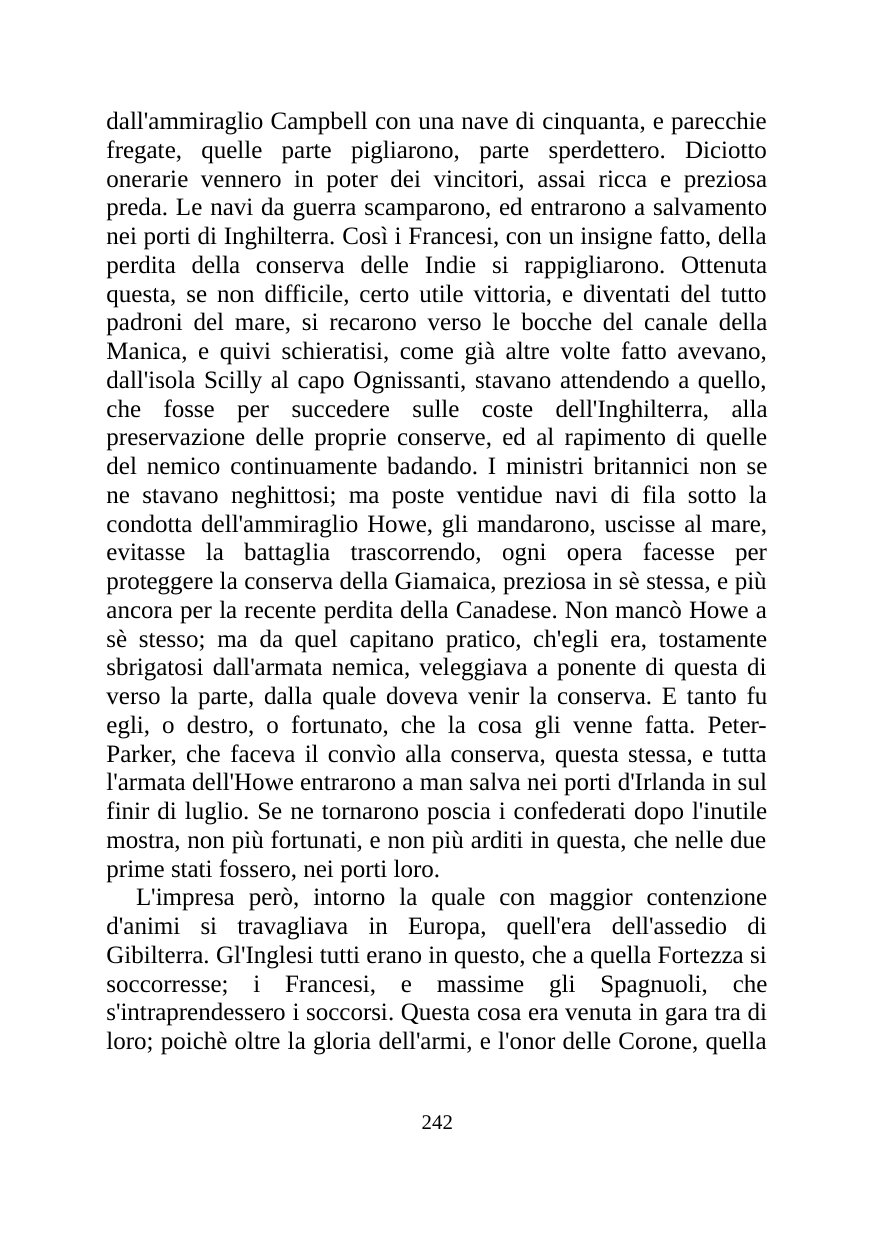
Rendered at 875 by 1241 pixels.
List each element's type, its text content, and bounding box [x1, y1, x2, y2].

text dall'ammiraglio Campbell con una nave di cinquanta, e parecchie fregate, quelle parte pigliarono, parte sperdettero. Diciotto onerarie vennero in poter dei vincitori, assai ricca e preziosa preda. Le navi da guerra scamparono, ed entrarono a salvamento nei porti di Inghilterra. Così i Francesi, con un insigne fatto, della perdita della conserva delle Indie si rappigliarono. Ottenuta questa, se non difficile, certo utile vittoria, e diventati del tutto padroni del mare, si recarono verso le bocche del canale della Manica, e quivi schieratisi, come già altre volte fatto avevano, dall'isola Scilly al capo Ognissanti, stavano attendendo a quello, che fosse per succedere sulle coste dell'Inghilterra, alla preservazione delle proprie conserve, ed al rapimento di quelle del nemico continuamente badando. I ministri britannici non se ne stavano neghittosi; ma poste ventidue navi di fila sotto la condotta dell'ammiraglio Howe, gli mandarono, uscisse al mare, evitasse la battaglia trascorrendo, ogni opera facesse per proteggere la conserva della Giamaica, preziosa in sè stessa, e più ancora per la recente perdita della Canadese. Non mancò Howe a sè stesso; ma da quel capitano pratico, ch'egli era, tostamente sbrigatosi dall'armata nemica, veleggiava a ponente di questa di verso la parte, dalla quale doveva venir la conserva. E tanto fu egli, o destro, o fortunato, che la cosa gli venne fatta. Peter-Parker, che faceva il convìo alla conserva, questa stessa, e tutta l'armata dell'Howe entrarono a man salva nei porti d'Irlanda in sul finir di luglio. Se ne tornarono poscia i confederati dopo l'inutile mostra, non più fortunati, e non più arditi in questa, che nelle due prime stati fossero, nei porti loro. [106, 106, 768, 882]
text L'impresa però, intorno la quale con maggior contenzione d'animi si travagliava in Europa, quell'era dell'assedio di Gibilterra. Gl'Inglesi tutti erano in questo, che a quella Fortezza si soccorresse; i Francesi, e massime gli Spagnuoli, che s'intraprendessero i soccorsi. Questa cosa era venuta in gara tra di loro; poichè oltre la gloria dell'armi, e l'onor delle Corone, quella [106, 882, 768, 1055]
